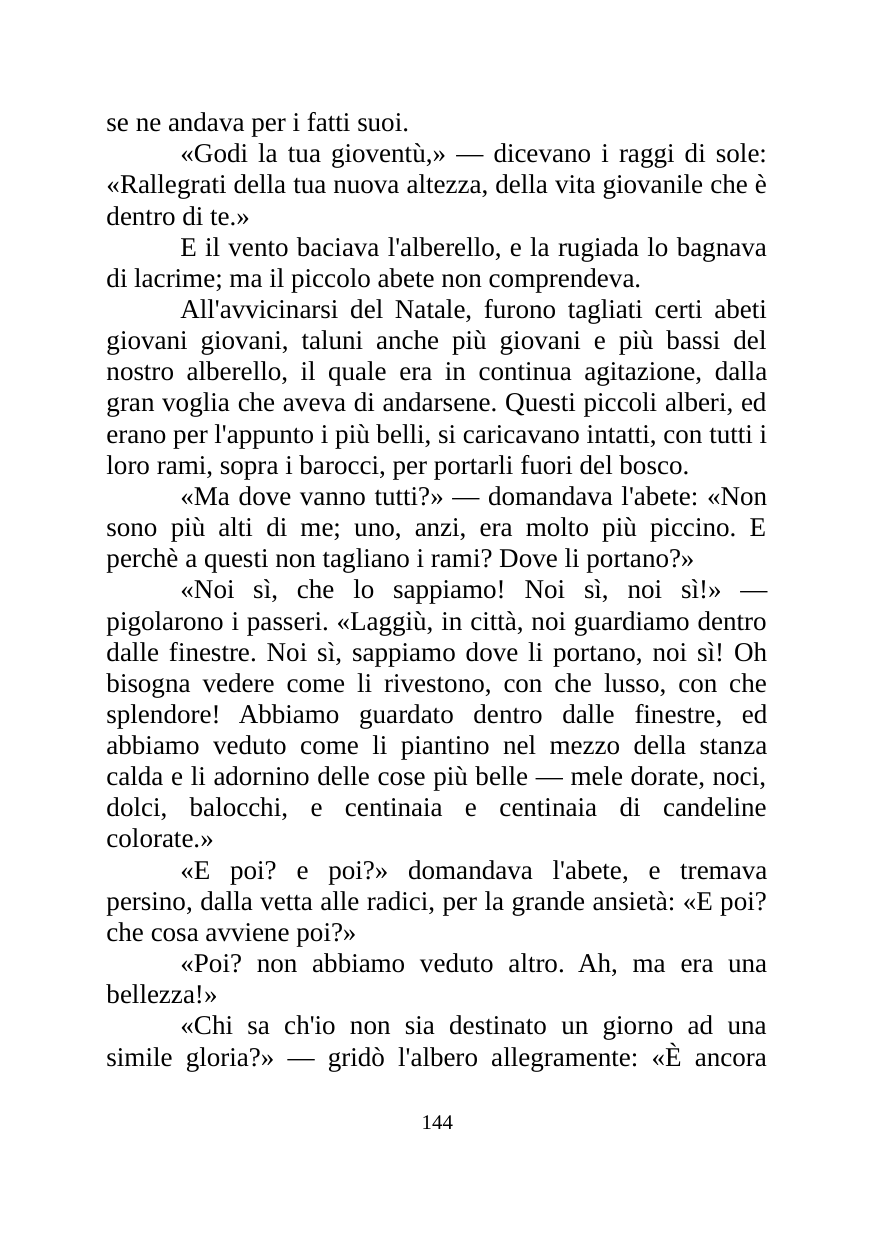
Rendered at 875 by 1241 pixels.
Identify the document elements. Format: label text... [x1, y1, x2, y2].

text «E poi? e poi?» domandava l'abete, e tremava persino, dalla vetta alle radici, per la grande ansietà: «E poi? che cosa avviene poi?» [106, 854, 768, 947]
text «Godi la tua gioventù,» — dicevano i raggi di sole: «Rallegrati della tua nuova altezza, della vita giovanile che è dentro di te.» [106, 137, 768, 231]
text E il vento baciava l'alberello, e la rugiada lo bagnava di lacrime; ma il piccolo abete non comprendeva. [106, 231, 768, 293]
text «Ma dove vanno tutti?» — domandava l'abete: «Non sono più alti di me; uno, anzi, era molto più piccino. E perchè a questi non tagliano i rami? Dove li portano?» [106, 480, 768, 573]
text «Poi? non abbiamo veduto altro. Ah, ma era una bellezza!» [106, 947, 768, 1009]
text «Chi sa ch'io non sia destinato un giorno ad una simile gloria?» — gridò l'albero allegramente: «È ancora [106, 1009, 768, 1072]
text «Noi sì, che lo sappiamo! Noi sì, noi sì!» — pigolarono i passeri. «Laggiù, in città, noi guardiamo dentro dalle finestre. Noi sì, sappiamo dove li portano, noi sì! Oh bisogna vedere come li rivestono, con che lusso, con che splendore! Abbiamo guardato dentro dalle finestre, ed abbiamo veduto come li piantino nel mezzo della stanza calda e li adornino delle cose più belle — mele dorate, noci, dolci, balocchi, e centinaia e centinaia di candeline colorate.» [106, 573, 768, 854]
text All'avvicinarsi del Natale, furono tagliati certi abeti giovani giovani, taluni anche più giovani e più bassi del nostro alberello, il quale era in continua agitazione, dalla gran voglia che aveva di andarsene. Questi piccoli alberi, ed erano per l'appunto i più belli, si caricavano intatti, con tutti i loro rami, sopra i barocci, per portarli fuori del bosco. [106, 293, 768, 480]
text se ne andava per i fatti suoi. [106, 106, 768, 137]
